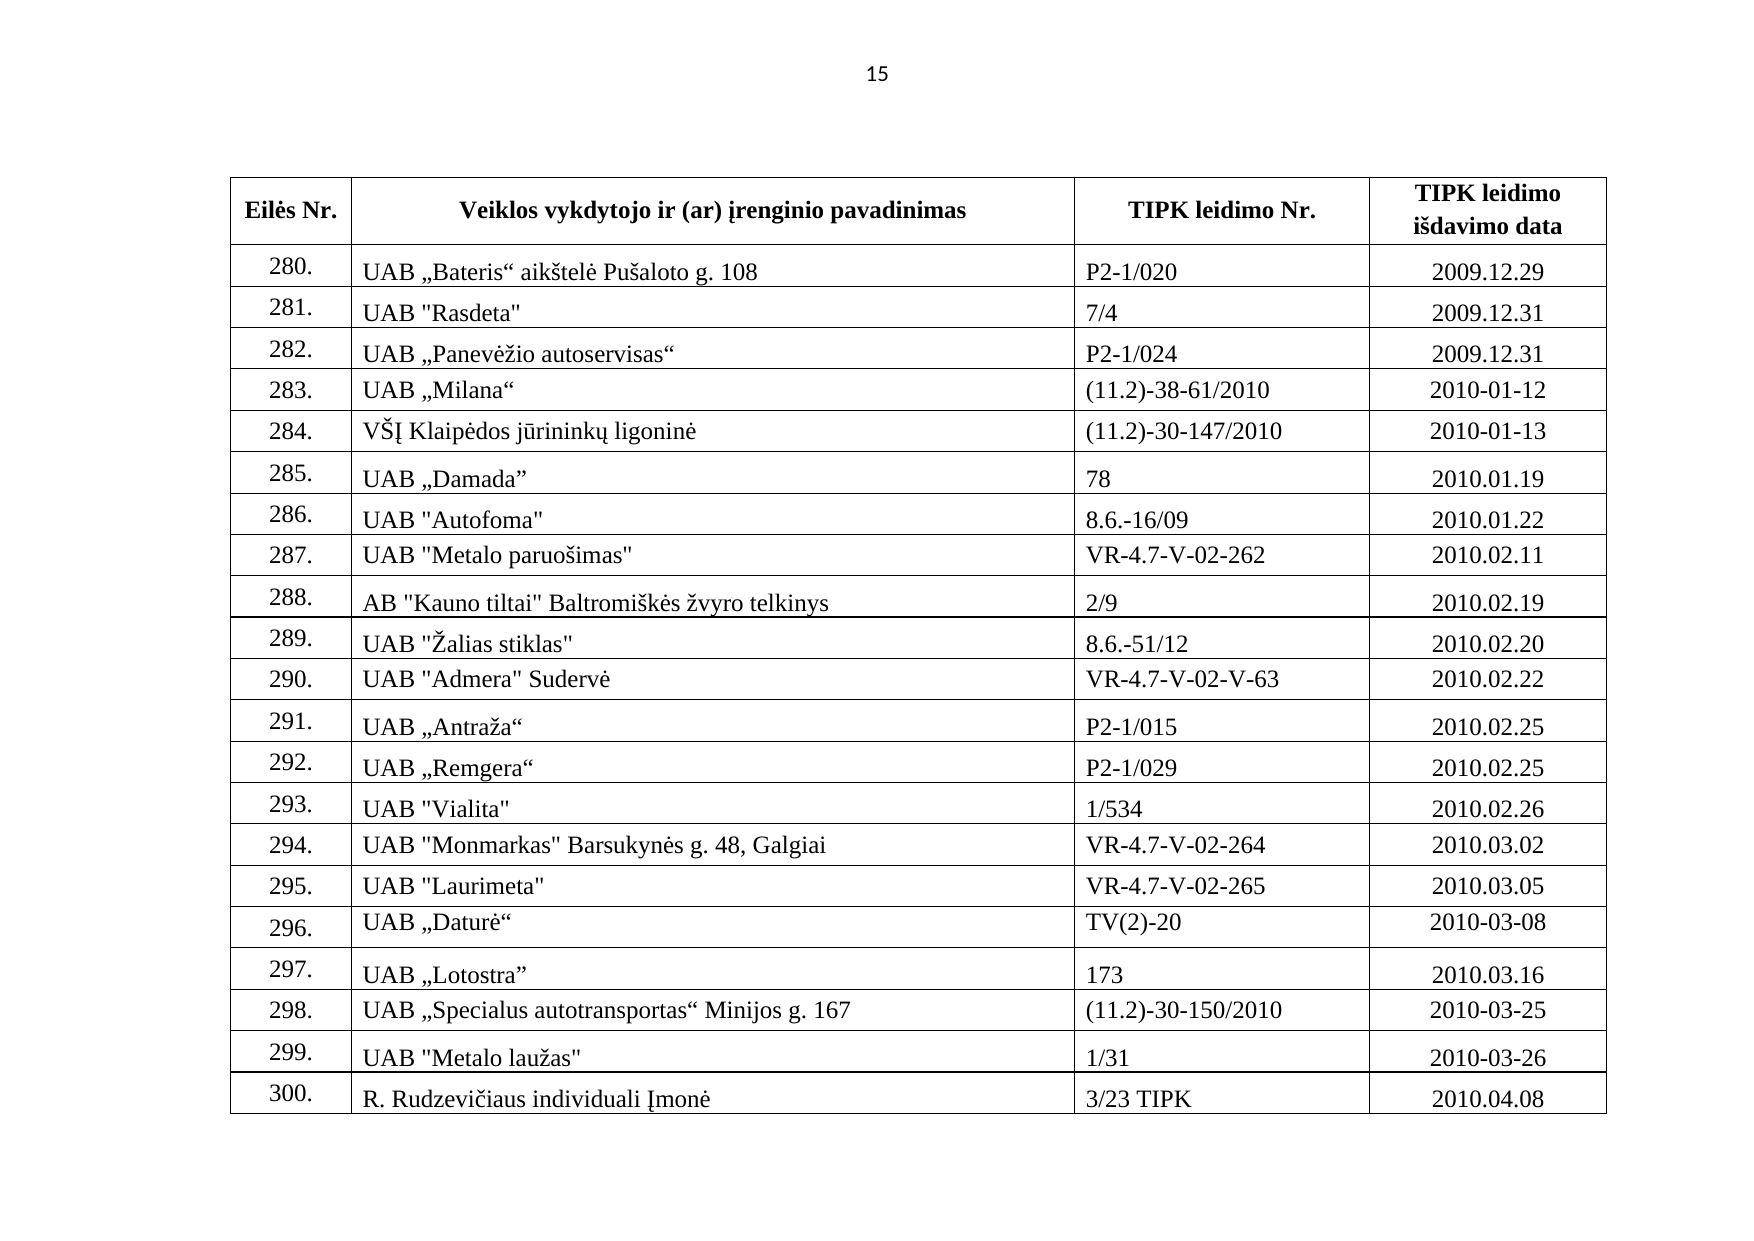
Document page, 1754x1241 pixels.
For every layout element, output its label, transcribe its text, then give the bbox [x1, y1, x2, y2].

table_cell 2010.02.22 [1370, 659, 1606, 699]
table_cell (11.2)-30-150/2010 [1075, 990, 1369, 1030]
table_cell UAB „Lotostra” [352, 948, 1074, 989]
table_cell UAB "Rasdeta" [352, 287, 1074, 327]
table_header Veiklos vykdytojo ir (ar) įrenginio pavadinimas [352, 178, 1074, 244]
table_cell 2010.03.05 [1370, 866, 1606, 906]
table_cell 290. [231, 659, 351, 699]
table_cell 297. [231, 948, 351, 989]
table_cell UAB "Monmarkas" Barsukynės g. 48, Galgiai [352, 824, 1074, 864]
table_cell VŠĮ Klaipėdos jūrininkų ligoninė [352, 411, 1074, 451]
table_cell 2010.03.16 [1370, 948, 1606, 989]
table_cell UAB "Laurimeta" [352, 866, 1074, 906]
table_header TIPK leidimo išdavimo data [1370, 178, 1606, 244]
table_cell 2010.01.22 [1370, 494, 1606, 534]
table_cell 284. [231, 411, 351, 451]
table_cell TV(2)-20 [1075, 907, 1369, 947]
table_cell 78 [1075, 452, 1369, 492]
table_cell 2010-03-08 [1370, 907, 1606, 947]
table_cell 2/9 [1075, 576, 1369, 616]
table_cell 2010.02.19 [1370, 576, 1606, 616]
table_cell P2-1/024 [1075, 328, 1369, 368]
table_cell 289. [231, 618, 351, 658]
table_cell 2009.12.31 [1370, 328, 1606, 368]
table_cell 282. [231, 328, 351, 368]
table_cell 2010.01.19 [1370, 452, 1606, 492]
table_cell 8.6.-51/12 [1075, 618, 1369, 658]
table_cell 292. [231, 742, 351, 782]
table_cell 2010.04.08 [1370, 1073, 1606, 1113]
table_cell 2010.02.25 [1370, 700, 1606, 741]
table_cell UAB „Daturė“ [352, 907, 1074, 947]
table_cell UAB „Milana“ [352, 369, 1074, 410]
table_cell UAB "Autofoma" [352, 494, 1074, 534]
table_cell 288. [231, 576, 351, 616]
table_cell 2010.02.11 [1370, 535, 1606, 575]
table_cell 173 [1075, 948, 1369, 989]
table_cell 2010.02.20 [1370, 618, 1606, 658]
table_cell 280. [231, 245, 351, 286]
table_cell 2010-01-12 [1370, 369, 1606, 410]
table_cell 287. [231, 535, 351, 575]
table_cell 283. [231, 369, 351, 410]
table_cell VR-4.7-V-02-265 [1075, 866, 1369, 906]
table_header Eilės Nr. [231, 178, 351, 244]
table_cell UAB „Damada” [352, 452, 1074, 492]
table_cell P2-1/029 [1075, 742, 1369, 782]
table_cell UAB „Remgera“ [352, 742, 1074, 782]
table_cell 300. [231, 1073, 351, 1113]
table_cell 2010-03-26 [1370, 1031, 1606, 1071]
table_cell 281. [231, 287, 351, 327]
table_cell 2010.02.26 [1370, 783, 1606, 823]
table_cell 2009.12.31 [1370, 287, 1606, 327]
table_cell UAB "Metalo paruošimas" [352, 535, 1074, 575]
table_cell 296. [231, 907, 351, 947]
table_cell 7/4 [1075, 287, 1369, 327]
table_cell (11.2)-30-147/2010 [1075, 411, 1369, 451]
table_cell 285. [231, 452, 351, 492]
table_cell 298. [231, 990, 351, 1030]
table_cell 2010-01-13 [1370, 411, 1606, 451]
table_cell UAB "Metalo laužas" [352, 1031, 1074, 1071]
table_cell 286. [231, 494, 351, 534]
table_cell 2010.02.25 [1370, 742, 1606, 782]
table_cell 3/23 TIPK [1075, 1073, 1369, 1113]
table_cell AB "Kauno tiltai" Baltromiškės žvyro telkinys [352, 576, 1074, 616]
table_cell UAB „Specialus autotransportas“ Minijos g. 167 [352, 990, 1074, 1030]
table_cell (11.2)-38-61/2010 [1075, 369, 1369, 410]
table_cell UAB „Panevėžio autoservisas“ [352, 328, 1074, 368]
table_cell P2-1/020 [1075, 245, 1369, 286]
table_cell UAB "Admera" Sudervė [352, 659, 1074, 699]
table_cell 291. [231, 700, 351, 741]
table_cell R. Rudzevičiaus individuali Įmonė [352, 1073, 1074, 1113]
table_cell 1/31 [1075, 1031, 1369, 1071]
table_cell 8.6.-16/09 [1075, 494, 1369, 534]
table_cell UAB "Vialita" [352, 783, 1074, 823]
table_cell 2010.03.02 [1370, 824, 1606, 864]
table_cell VR-4.7-V-02-V-63 [1075, 659, 1369, 699]
table_cell 293. [231, 783, 351, 823]
table_cell 1/534 [1075, 783, 1369, 823]
table_cell 295. [231, 866, 351, 906]
table_cell 294. [231, 824, 351, 864]
table_header TIPK leidimo Nr. [1075, 178, 1369, 244]
table_cell P2-1/015 [1075, 700, 1369, 741]
table_cell VR-4.7-V-02-264 [1075, 824, 1369, 864]
table_cell VR-4.7-V-02-262 [1075, 535, 1369, 575]
table_cell UAB "Žalias stiklas" [352, 618, 1074, 658]
table_cell 299. [231, 1031, 351, 1071]
table_cell UAB „Bateris“ aikštelė Pušaloto g. 108 [352, 245, 1074, 286]
table_cell 2010-03-25 [1370, 990, 1606, 1030]
table_cell UAB „Antraža“ [352, 700, 1074, 741]
table_cell 2009.12.29 [1370, 245, 1606, 286]
